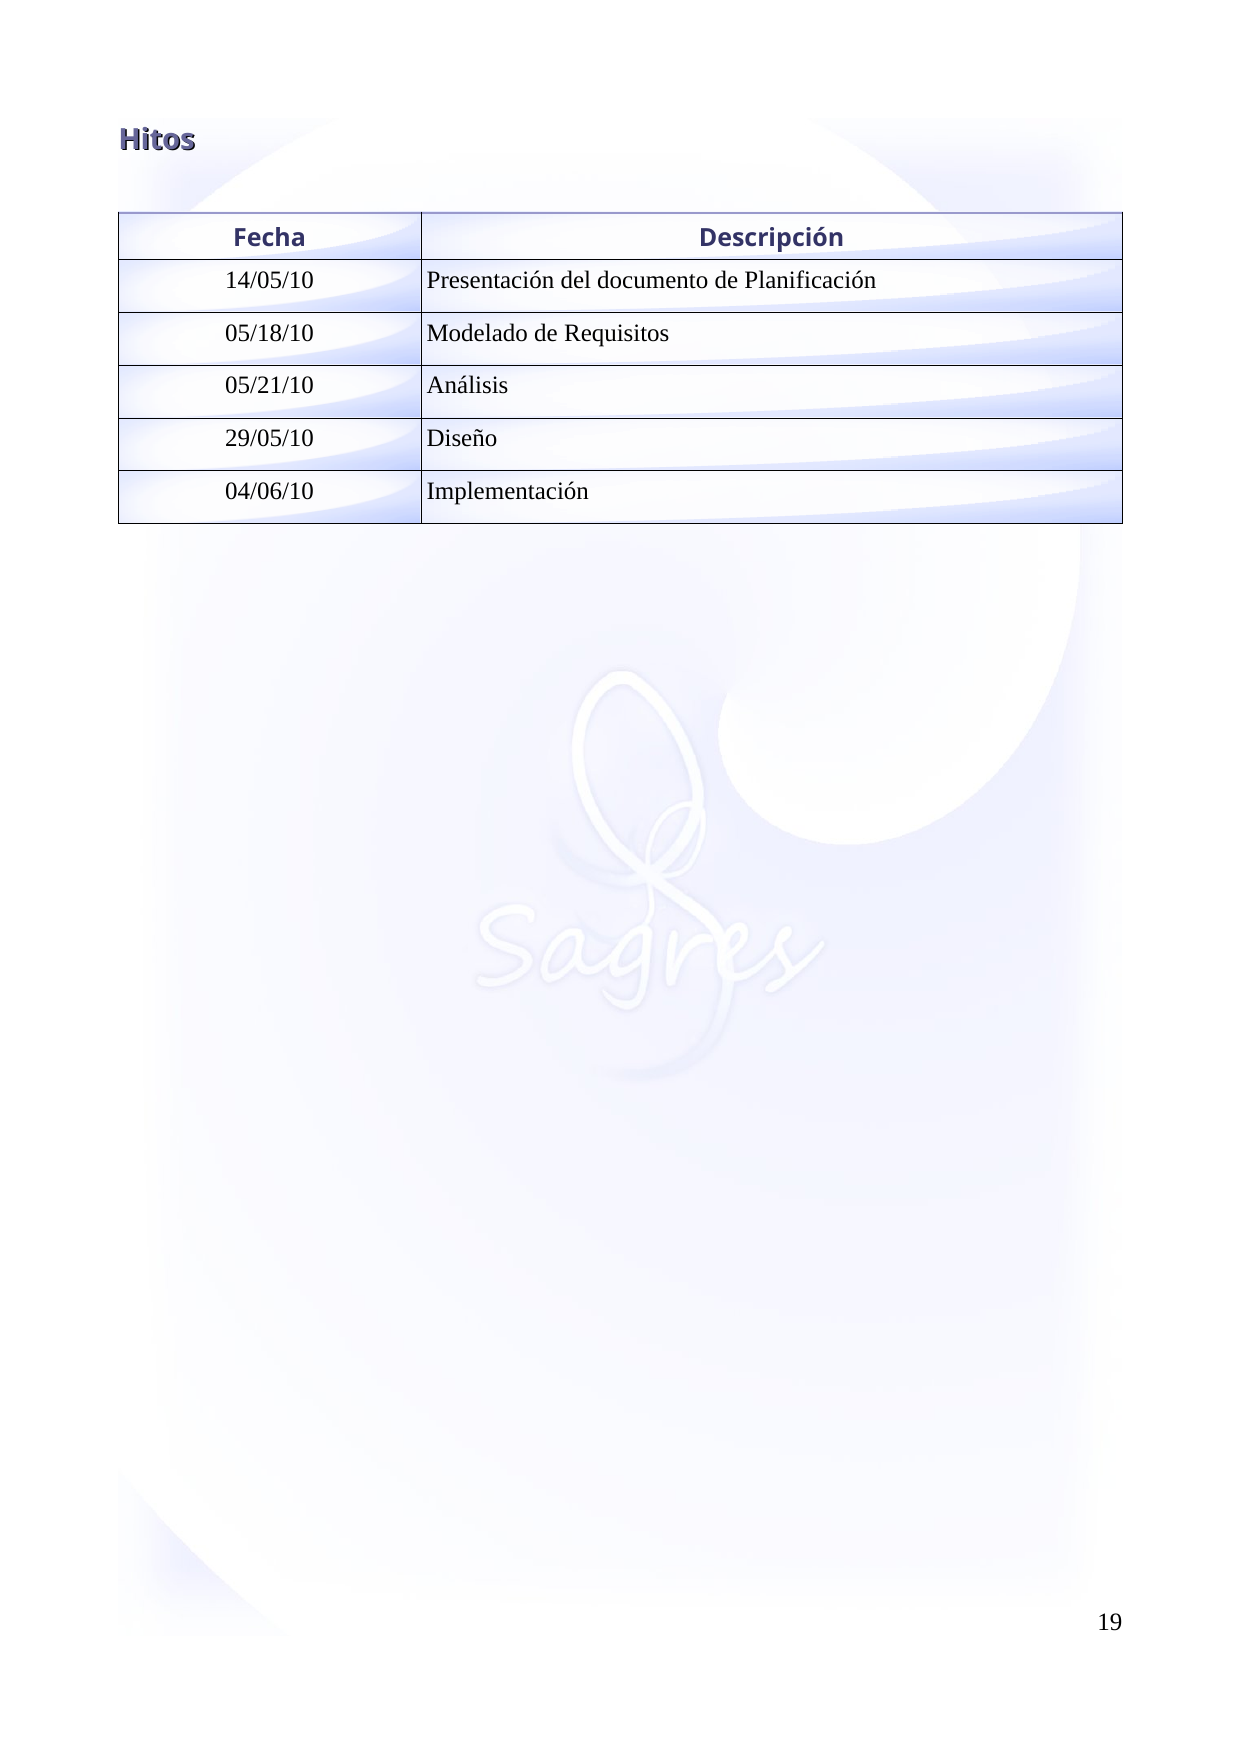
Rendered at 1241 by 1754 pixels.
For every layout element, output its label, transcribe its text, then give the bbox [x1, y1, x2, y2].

subtitle Hitos [118, 118, 1122, 158]
picture [118, 524, 1122, 1636]
table_cell Diseño [422, 419, 1122, 470]
table_cell 18/05/10 [119, 313, 421, 365]
picture [118, 158, 1122, 212]
table_cell 04/06/10 [119, 471, 421, 523]
table_cell 14/05/10 [119, 260, 421, 312]
table_header Descripción [422, 214, 1122, 259]
table_cell Modelado de Requisitos [422, 313, 1122, 365]
table_cell 29/05/10 [119, 419, 421, 470]
table_header Fecha [119, 214, 421, 259]
table_cell Presentación del documento de Planificación [422, 260, 1122, 312]
table_cell Análisis [422, 366, 1122, 418]
table_cell 21/05/10 [119, 366, 421, 418]
table_cell Implementación [422, 471, 1122, 523]
